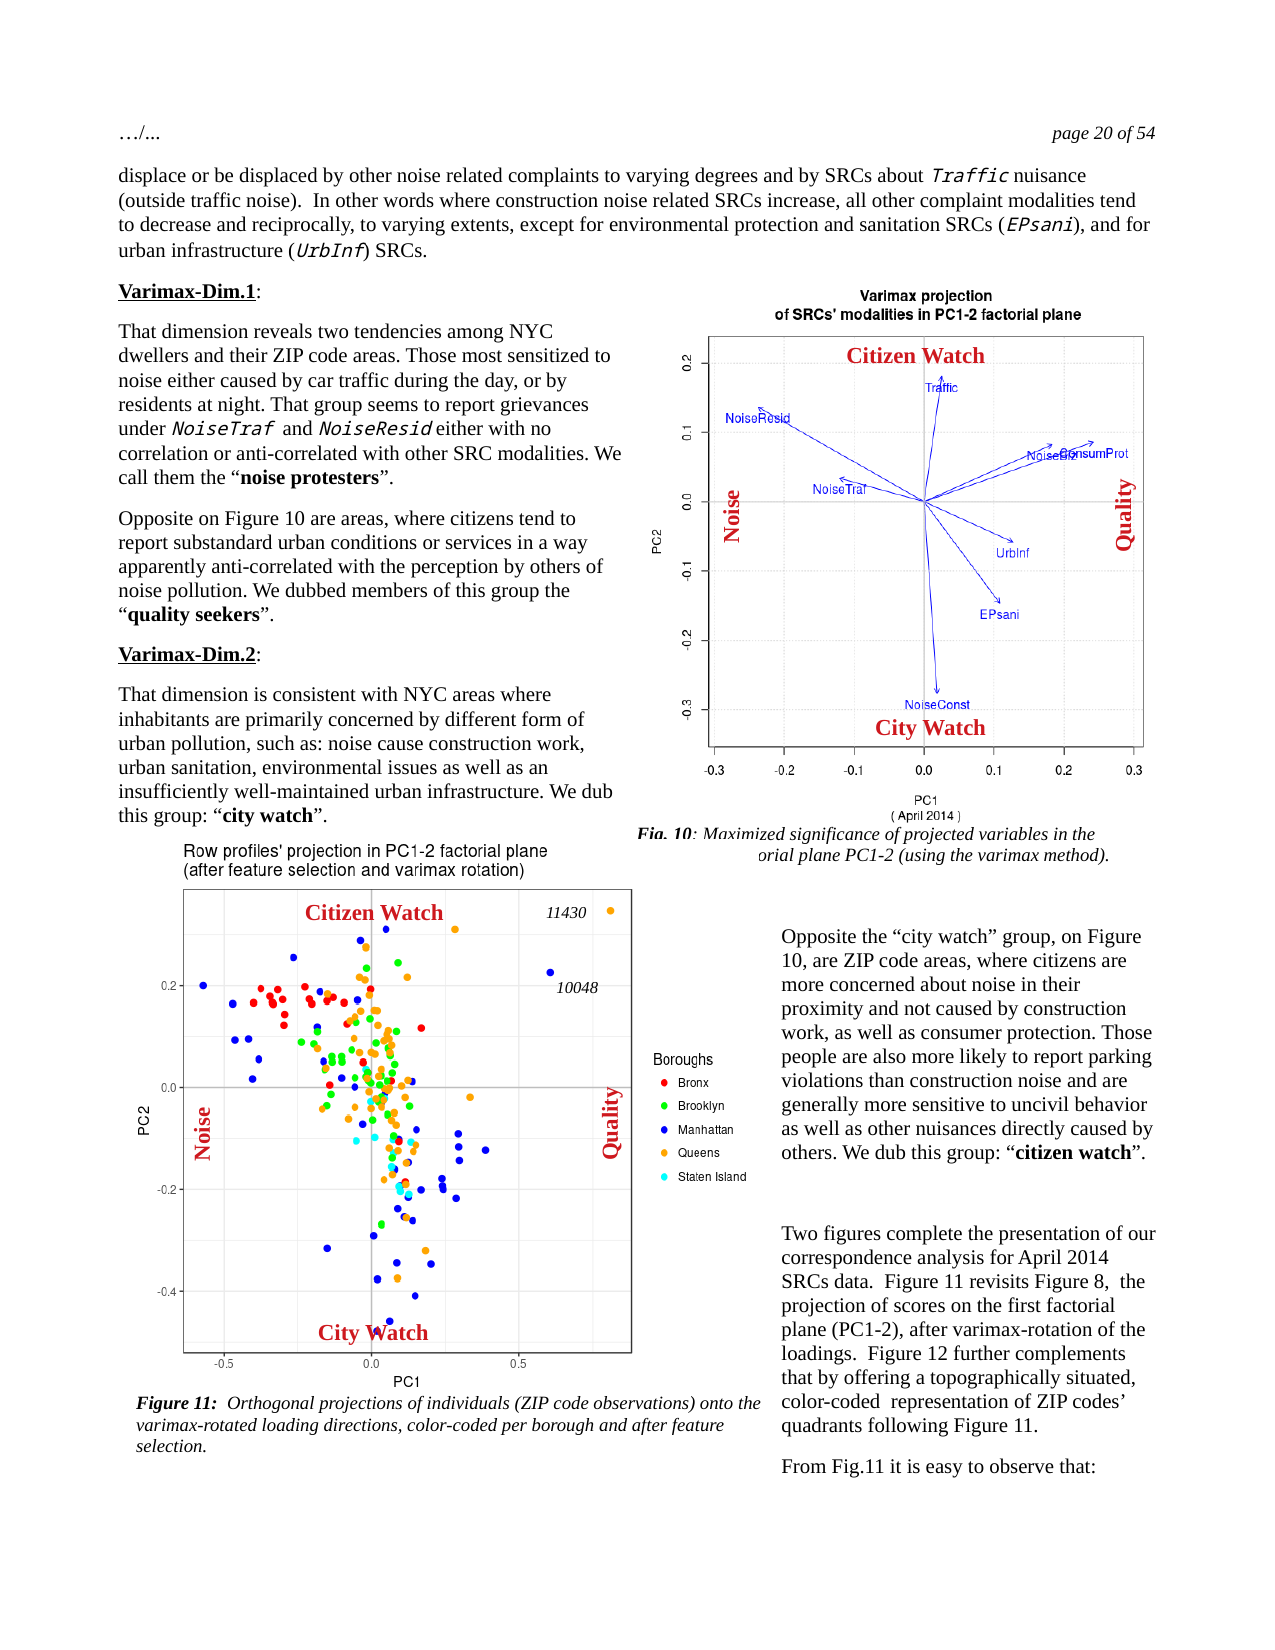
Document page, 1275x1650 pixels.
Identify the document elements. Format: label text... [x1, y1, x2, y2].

picture [650, 281, 1157, 823]
text Opposite the “city watch” group, on Figure 10, are ZIP code areas, where citizens are more concerned about noise in their proximity and not caused by construction work, as well as consumer protection. Those people are also more likely to report parking violations than construction noise and are generally more sensitive to uncivil behavior as well as other nuisances directly caused by others. We dub this group: “citizen watch”. [781, 924, 1157, 1164]
text That dimension reveals two tendencies among NYC dwellers and their ZIP code areas. Those most sensitized to noise either caused by car traffic during the day, or by residents at night. That group seems to report grievances under NoiseTraf and NoiseResid either with no correlation or anti-correlated with other SRC modalities. We call them the “noise protesters”. [118, 319, 625, 489]
text Figure 11: Orthogonal projections of individuals (ZIP code observations) onto the varimax-rotated loading directions, color-coded per borough and after feature selection. [136, 895, 769, 1457]
text Varimax-Dim.2: [118, 642, 625, 666]
text Varimax-Dim.1: [118, 268, 1158, 877]
text That dimension is consistent with NYC areas where inhabitants are primarily concerned by different form of urban pollution, such as: noise cause construction work, urban sanitation, environmental issues as well as an insufficiently well-maintained urban infrastructure. We dub this group: “city watch”. [118, 682, 625, 827]
text From Fig.11 it is easy to observe that: [118, 1454, 1157, 1478]
text Two figures complete the presentation of our correspondence analysis for April 2014 SRCs data. Figure 11 revisits Figure 8, the projection of scores on the first factorial plane (PC1-2), after varimax-rotation of the loadings. Figure 12 further complements that by offering a topographically situated, color-coded representation of ZIP codes’ quadrants following Figure 11. [781, 1221, 1157, 1437]
text Fig. 10: Maximized significance of projected variables in the rotated first factorial plane PC1-2 (using the varimax method). [636, 279, 1146, 866]
text Opposite on Figure 10 are areas, where citizens tend to report substandard urban conditions or services in a way apparently anti-correlated with the perception by others of noise pollution. We dubbed members of this group the “quality seekers”. [118, 506, 625, 626]
picture [135, 839, 759, 1392]
text displace or be displaced by other noise related complaints to varying degrees and by SRCs about Traffic nuisance (outside traffic noise). In other words where construction noise related SRCs increase, all other complaint modalities tend to decrease and reciprocally, to varying extents, except for environmental protection and sanitation SRCs (EPsani), and for urban infrastructure (UrbInf) SRCs. [118, 162, 1157, 263]
